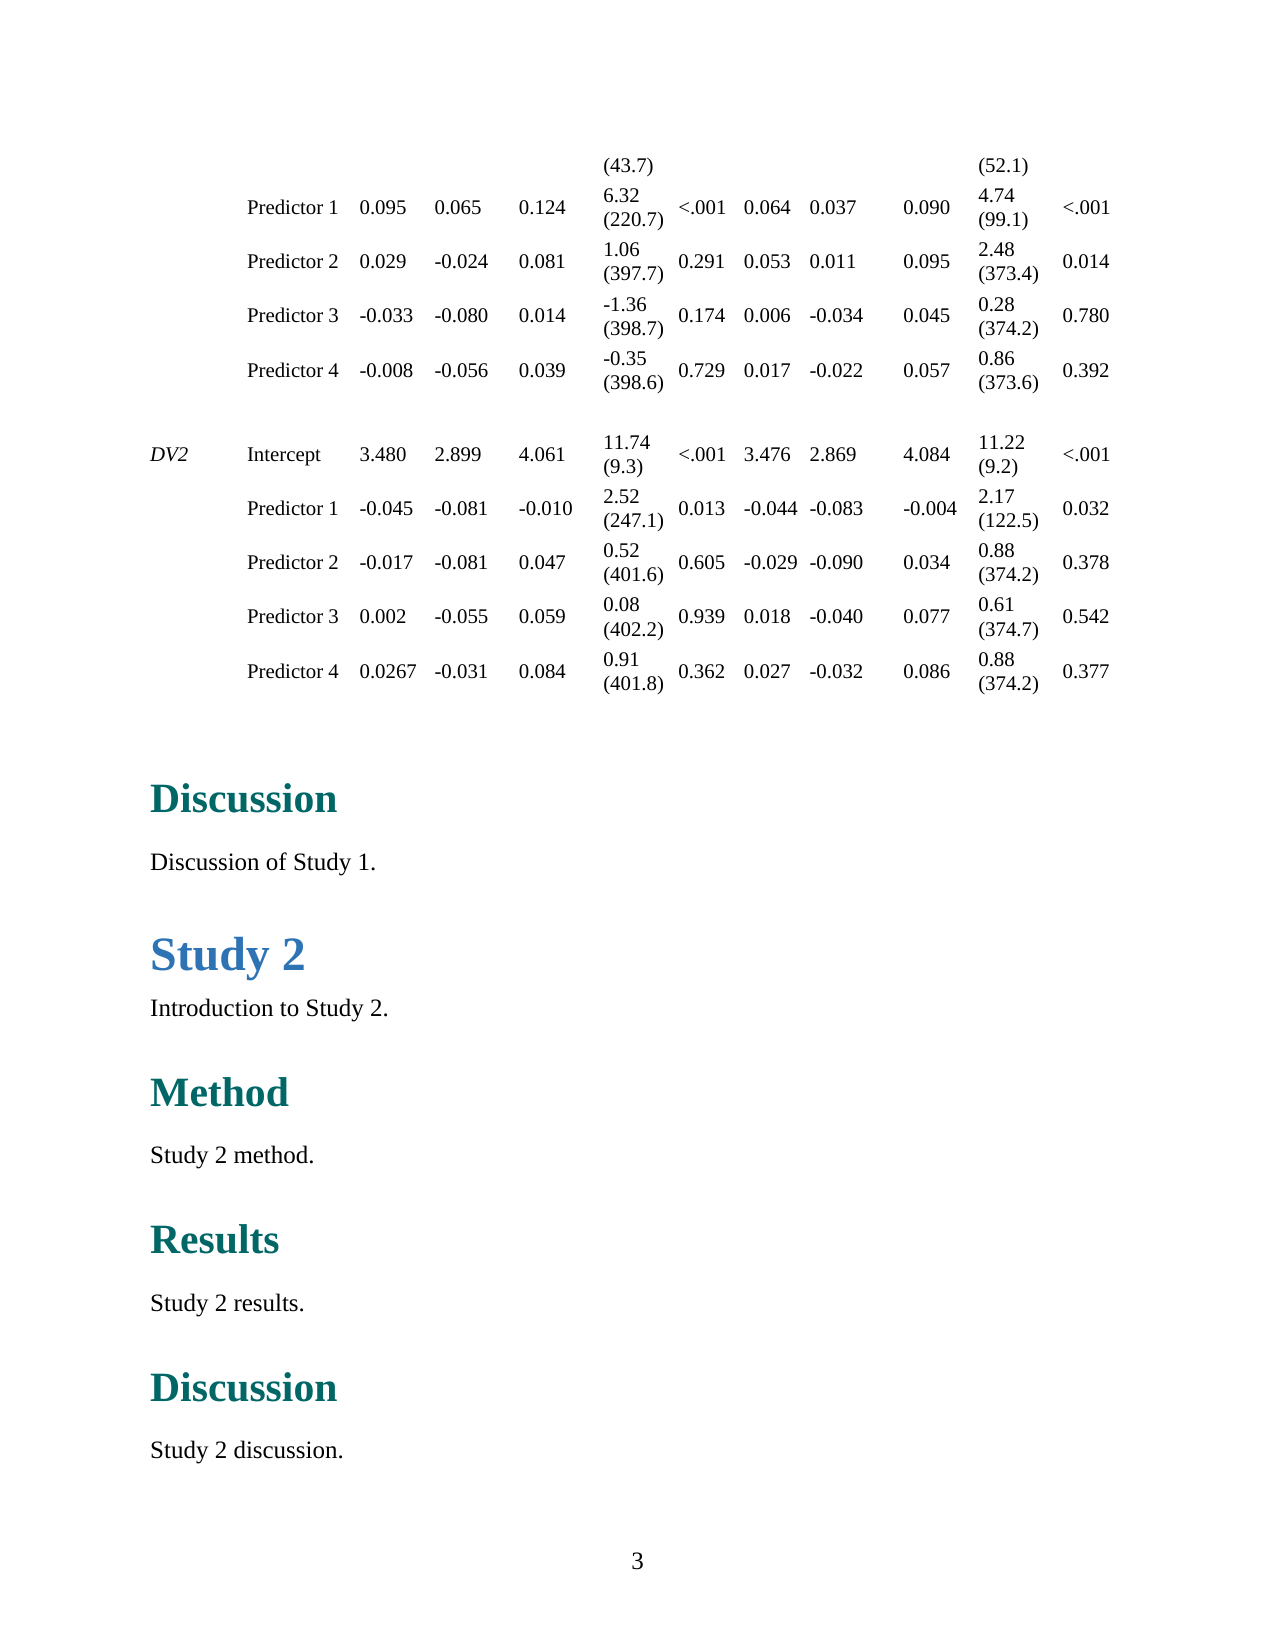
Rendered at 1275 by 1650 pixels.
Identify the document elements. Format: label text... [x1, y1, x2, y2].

table_cell Predictor 4 [244, 644, 356, 698]
table_cell [244, 698, 356, 728]
table_cell 4.74 (99.1) [975, 180, 1059, 234]
table_cell -0.017 [356, 535, 431, 589]
table_cell 0.084 [516, 644, 600, 698]
table_cell Predictor 3 [244, 589, 356, 643]
table_cell -0.056 [431, 343, 516, 397]
table_cell [1059, 150, 1125, 180]
table_cell 0.002 [356, 589, 431, 643]
subtitle Method [150, 1067, 1125, 1115]
table_cell -0.022 [806, 343, 900, 397]
table_cell [675, 698, 741, 728]
table_cell 4.084 [900, 427, 975, 481]
table_cell [356, 397, 431, 427]
table_cell 0.032 [1059, 481, 1125, 535]
table_cell 0.011 [806, 234, 900, 288]
table_cell 0.053 [741, 234, 806, 288]
table_cell 0.08 (402.2) [600, 589, 675, 643]
table_cell -0.029 [741, 535, 806, 589]
table_cell 0.28 (374.2) [975, 289, 1059, 343]
table_cell [147, 234, 244, 288]
table_cell 2.899 [431, 427, 516, 481]
table_cell 1.06 (397.7) [600, 234, 675, 288]
table_cell 0.291 [675, 234, 741, 288]
table_cell 2.48 (373.4) [975, 234, 1059, 288]
table_cell 0.729 [675, 343, 741, 397]
table_cell 0.045 [900, 289, 975, 343]
table_cell <.001 [675, 180, 741, 234]
table_cell [806, 698, 900, 728]
table_cell 0.039 [516, 343, 600, 397]
table_cell -0.35 (398.6) [600, 343, 675, 397]
text Study 2 discussion. [150, 1435, 1125, 1464]
table_cell [431, 698, 516, 728]
table_cell -0.040 [806, 589, 900, 643]
table_cell 0.61 (374.7) [975, 589, 1059, 643]
subtitle Discussion [150, 774, 1125, 822]
table_cell <.001 [1059, 427, 1125, 481]
table_cell 3.476 [741, 427, 806, 481]
table_cell [600, 698, 675, 728]
table_cell [516, 397, 600, 427]
table_cell [147, 644, 244, 698]
table_cell 0.037 [806, 180, 900, 234]
table_cell 0.090 [900, 180, 975, 234]
table_cell 0.057 [900, 343, 975, 397]
table_cell 0.064 [741, 180, 806, 234]
table_cell 0.081 [516, 234, 600, 288]
table_cell -0.024 [431, 234, 516, 288]
table_cell -1.36 (398.7) [600, 289, 675, 343]
table_cell 0.086 [900, 644, 975, 698]
table_cell 0.077 [900, 589, 975, 643]
table_cell -0.081 [431, 481, 516, 535]
text Introduction to Study 2. [150, 993, 1125, 1022]
table_cell [741, 698, 806, 728]
table_cell -0.010 [516, 481, 600, 535]
text Study 2 results. [150, 1288, 1125, 1317]
table_cell 0.605 [675, 535, 741, 589]
table_cell [431, 397, 516, 427]
table_cell 0.377 [1059, 644, 1125, 698]
table_cell 0.018 [741, 589, 806, 643]
table_cell 0.065 [431, 180, 516, 234]
table_cell [147, 343, 244, 397]
table_cell -0.004 [900, 481, 975, 535]
table_cell 0.52 (401.6) [600, 535, 675, 589]
table_cell 6.32 (220.7) [600, 180, 675, 234]
table_cell -0.055 [431, 589, 516, 643]
table_cell 0.0267 [356, 644, 431, 698]
table_cell 0.047 [516, 535, 600, 589]
table_cell -0.034 [806, 289, 900, 343]
text Discussion of Study 1. [150, 847, 1125, 875]
table_cell 0.124 [516, 180, 600, 234]
table_cell [147, 180, 244, 234]
table_cell 0.542 [1059, 589, 1125, 643]
table_cell 0.88 (374.2) [975, 644, 1059, 698]
table_cell [741, 397, 806, 427]
table_cell 0.095 [900, 234, 975, 288]
table_cell -0.044 [741, 481, 806, 535]
table_cell [356, 698, 431, 728]
table_cell 0.378 [1059, 535, 1125, 589]
table_cell 0.027 [741, 644, 806, 698]
table_cell [806, 397, 900, 427]
table_cell [431, 150, 516, 180]
table_cell -0.033 [356, 289, 431, 343]
table_cell [147, 589, 244, 643]
table_cell Predictor 1 [244, 481, 356, 535]
table_cell [900, 397, 975, 427]
table_cell 0.034 [900, 535, 975, 589]
table_cell 0.362 [675, 644, 741, 698]
table_cell 0.174 [675, 289, 741, 343]
table_cell 0.88 (374.2) [975, 535, 1059, 589]
table_cell -0.045 [356, 481, 431, 535]
table_cell 0.095 [356, 180, 431, 234]
table_cell DV2 [147, 427, 244, 481]
table_cell 0.86 (373.6) [975, 343, 1059, 397]
table_cell 0.91 (401.8) [600, 644, 675, 698]
table_cell [516, 150, 600, 180]
table_cell [147, 698, 244, 728]
table_cell Predictor 1 [244, 180, 356, 234]
table_cell 11.74 (9.3) [600, 427, 675, 481]
table_cell 0.059 [516, 589, 600, 643]
table_cell 2.869 [806, 427, 900, 481]
table_cell 11.22 (9.2) [975, 427, 1059, 481]
table_cell -0.081 [431, 535, 516, 589]
table_cell 0.014 [516, 289, 600, 343]
table_cell 0.013 [675, 481, 741, 535]
table_cell 0.780 [1059, 289, 1125, 343]
table_cell -0.083 [806, 481, 900, 535]
table_cell Predictor 4 [244, 343, 356, 397]
table_cell [244, 150, 356, 180]
table_cell Predictor 2 [244, 535, 356, 589]
table_cell -0.032 [806, 644, 900, 698]
table_cell [147, 397, 244, 427]
table_cell [244, 397, 356, 427]
table_cell -0.090 [806, 535, 900, 589]
table_cell [675, 397, 741, 427]
table_cell 0.017 [741, 343, 806, 397]
table_cell [147, 289, 244, 343]
table_cell 0.029 [356, 234, 431, 288]
table_cell [806, 150, 900, 180]
table_cell Intercept [244, 427, 356, 481]
subtitle Study 2 [150, 925, 1125, 980]
table_cell [1059, 698, 1125, 728]
table_cell <.001 [1059, 180, 1125, 234]
table_cell -0.031 [431, 644, 516, 698]
table_cell [356, 150, 431, 180]
table_cell <.001 [675, 427, 741, 481]
table_cell 0.014 [1059, 234, 1125, 288]
table_cell Predictor 2 [244, 234, 356, 288]
table_cell (43.7) [600, 150, 675, 180]
table_cell 3.480 [356, 427, 431, 481]
table_cell [600, 397, 675, 427]
table_cell [1059, 397, 1125, 427]
table_cell [975, 397, 1059, 427]
subtitle Discussion [150, 1362, 1125, 1410]
table_cell [975, 698, 1059, 728]
table_cell 0.939 [675, 589, 741, 643]
table_cell [147, 535, 244, 589]
table_cell [741, 150, 806, 180]
table_cell Predictor 3 [244, 289, 356, 343]
table_cell 0.392 [1059, 343, 1125, 397]
table_cell (52.1) [975, 150, 1059, 180]
table_cell [516, 698, 600, 728]
table_cell [147, 481, 244, 535]
table_cell [900, 698, 975, 728]
table_cell 2.52 (247.1) [600, 481, 675, 535]
table_cell -0.080 [431, 289, 516, 343]
table_cell [900, 150, 975, 180]
table_cell 4.061 [516, 427, 600, 481]
text Study 2 method. [150, 1140, 1125, 1169]
table_cell -0.008 [356, 343, 431, 397]
table_cell 2.17 (122.5) [975, 481, 1059, 535]
table_cell 0.006 [741, 289, 806, 343]
table_cell [675, 150, 741, 180]
table_cell [147, 150, 244, 180]
subtitle Results [150, 1215, 1125, 1263]
